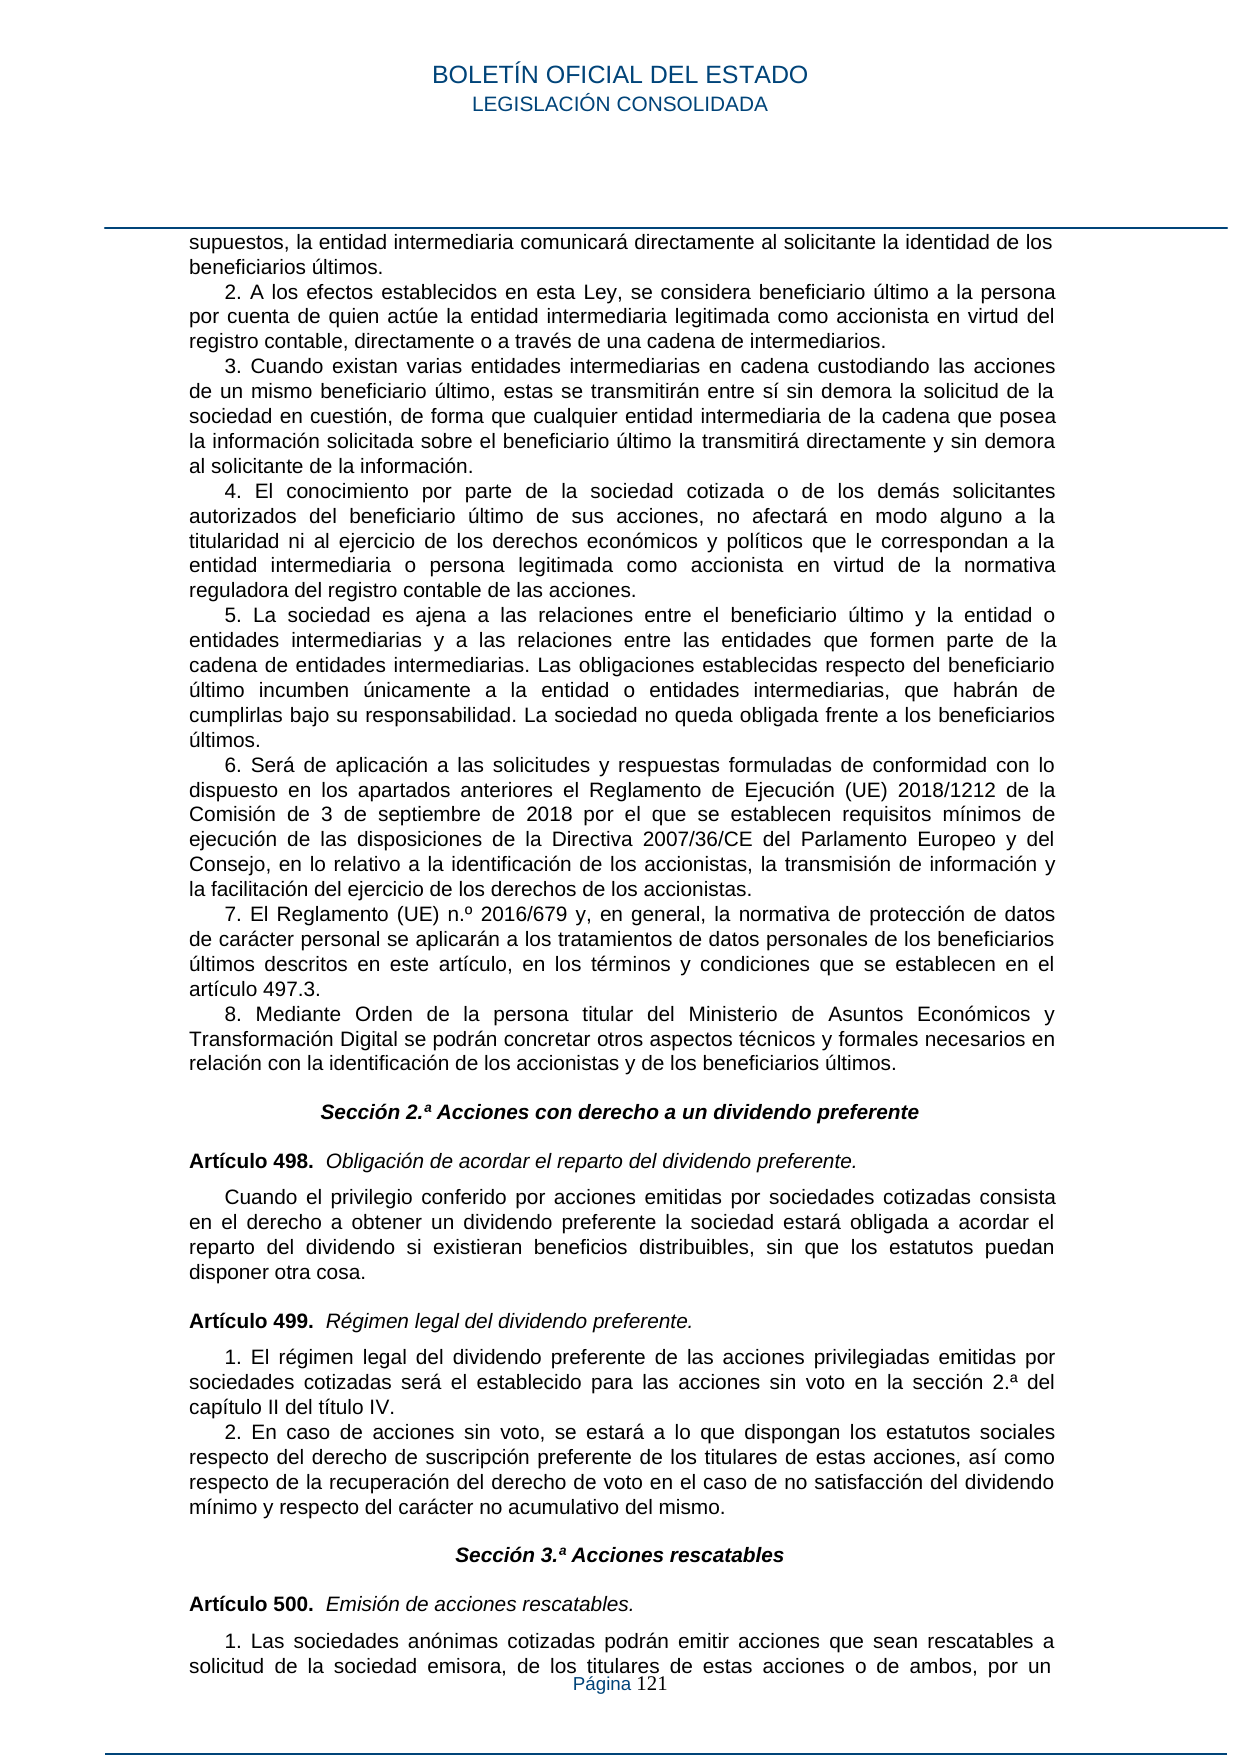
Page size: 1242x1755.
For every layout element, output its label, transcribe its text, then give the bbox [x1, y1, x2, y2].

text 3. Cuando existan varias entidades intermediarias en cadena custodiando las acciones de un mismo beneficiario último, estas se transmitirán entre sí sin demora la solicitud de la sociedad en cuestión, de forma que cualquier entidad intermediaria de la cadena que posea la información solicitada sobre el beneficiario último la transmitirá directamente y sin demora al solicitante de la información. [189, 354, 1056, 478]
text [189, 205, 1056, 227]
text 1. El régimen legal del dividendo preferente de las acciones privilegiadas emitidas por sociedades cotizadas será el establecido para las acciones sin voto en la sección 2.ª del capítulo II del título IV. [189, 1345, 1056, 1419]
text Artículo 500. Emisión de acciones rescatables. [189, 1592, 1196, 1616]
text Artículo 499. Régimen legal del dividendo preferente. [189, 1308, 1196, 1332]
text Sección 3.ª Acciones rescatables [451, 1543, 790, 1567]
text 5. La sociedad es ajena a las relaciones entre el beneficiario último y la entidad o entidades intermediarias y a las relaciones entre las entidades que formen parte de la cadena de entidades intermediarias. Las obligaciones establecidas respecto del beneficiario último incumben únicamente a la entidad o entidades intermediarias, que habrán de cumplirlas bajo su responsabilidad. La sociedad no queda obligada frente a los beneficiarios últimos. [189, 603, 1056, 752]
text 4. El conocimiento por parte de la sociedad cotizada o de los demás solicitantes autorizados del beneficiario último de sus acciones, no afectará en modo alguno a la titularidad ni al ejercicio de los derechos económicos y políticos que le correspondan a la entidad intermediaria o persona legitimada como accionista en virtud de la normativa reguladora del registro contable de las acciones. [189, 479, 1056, 602]
text 2. A los efectos establecidos en esta Ley, se considera beneficiario último a la persona por cuenta de quien actúe la entidad intermediaria legitimada como accionista en virtud del registro contable, directamente o a través de una cadena de intermediarios. [189, 279, 1056, 353]
text 2. En caso de acciones sin voto, se estará a lo que dispongan los estatutos sociales respecto del derecho de suscripción preferente de los titulares de estas acciones, así como respecto de la recuperación del derecho de voto en el caso de no satisfacción del dividendo mínimo y respecto del carácter no acumulativo del mismo. [189, 1420, 1056, 1518]
text supuestos, la entidad intermediaria comunicará directamente al solicitante la identidad de los beneficiarios últimos. [189, 229, 1056, 278]
text 1. Las sociedades anónimas cotizadas podrán emitir acciones que sean rescatables a solicitud de la sociedad emisora, de los titulares de estas acciones o de ambos, por un [189, 1628, 1056, 1677]
text Artículo 498. Obligación de acordar el reparto del dividendo preferente. [189, 1148, 1196, 1172]
text 6. Será de aplicación a las solicitudes y respuestas formuladas de conformidad con lo dispuesto en los apartados anteriores el Reglamento de Ejecución (UE) 2018/1212 de la Comisión de 3 de septiembre de 2018 por el que se establecen requisitos mínimos de ejecución de las disposiciones de la Directiva 2007/36/CE del Parlamento Europeo y del Consejo, en lo relativo a la identificación de los accionistas, la transmisión de información y la facilitación del ejercicio de los derechos de los accionistas. [189, 752, 1056, 901]
text Sección 2.ª Acciones con derecho a un dividendo preferente [317, 1100, 925, 1124]
text 7. El Reglamento (UE) n.º 2016/679 y, en general, la normativa de protección de datos de carácter personal se aplicarán a los tratamientos de datos personales de los beneficiarios últimos descritos en este artículo, en los términos y condiciones que se establecen en el artículo 497.3. [189, 902, 1056, 1001]
text 8. Mediante Orden de la persona titular del Ministerio de Asuntos Económicos y Transformación Digital se podrán concretar otros aspectos técnicos y formales necesarios en relación con la identificación de los accionistas y de los beneficiarios últimos. [189, 1001, 1056, 1075]
text Cuando el privilegio conferido por acciones emitidas por sociedades cotizadas consista en el derecho a obtener un dividendo preferente la sociedad estará obligada a acordar el reparto del dividendo si existieran beneficios distribuibles, sin que los estatutos puedan disponer otra cosa. [189, 1185, 1056, 1284]
